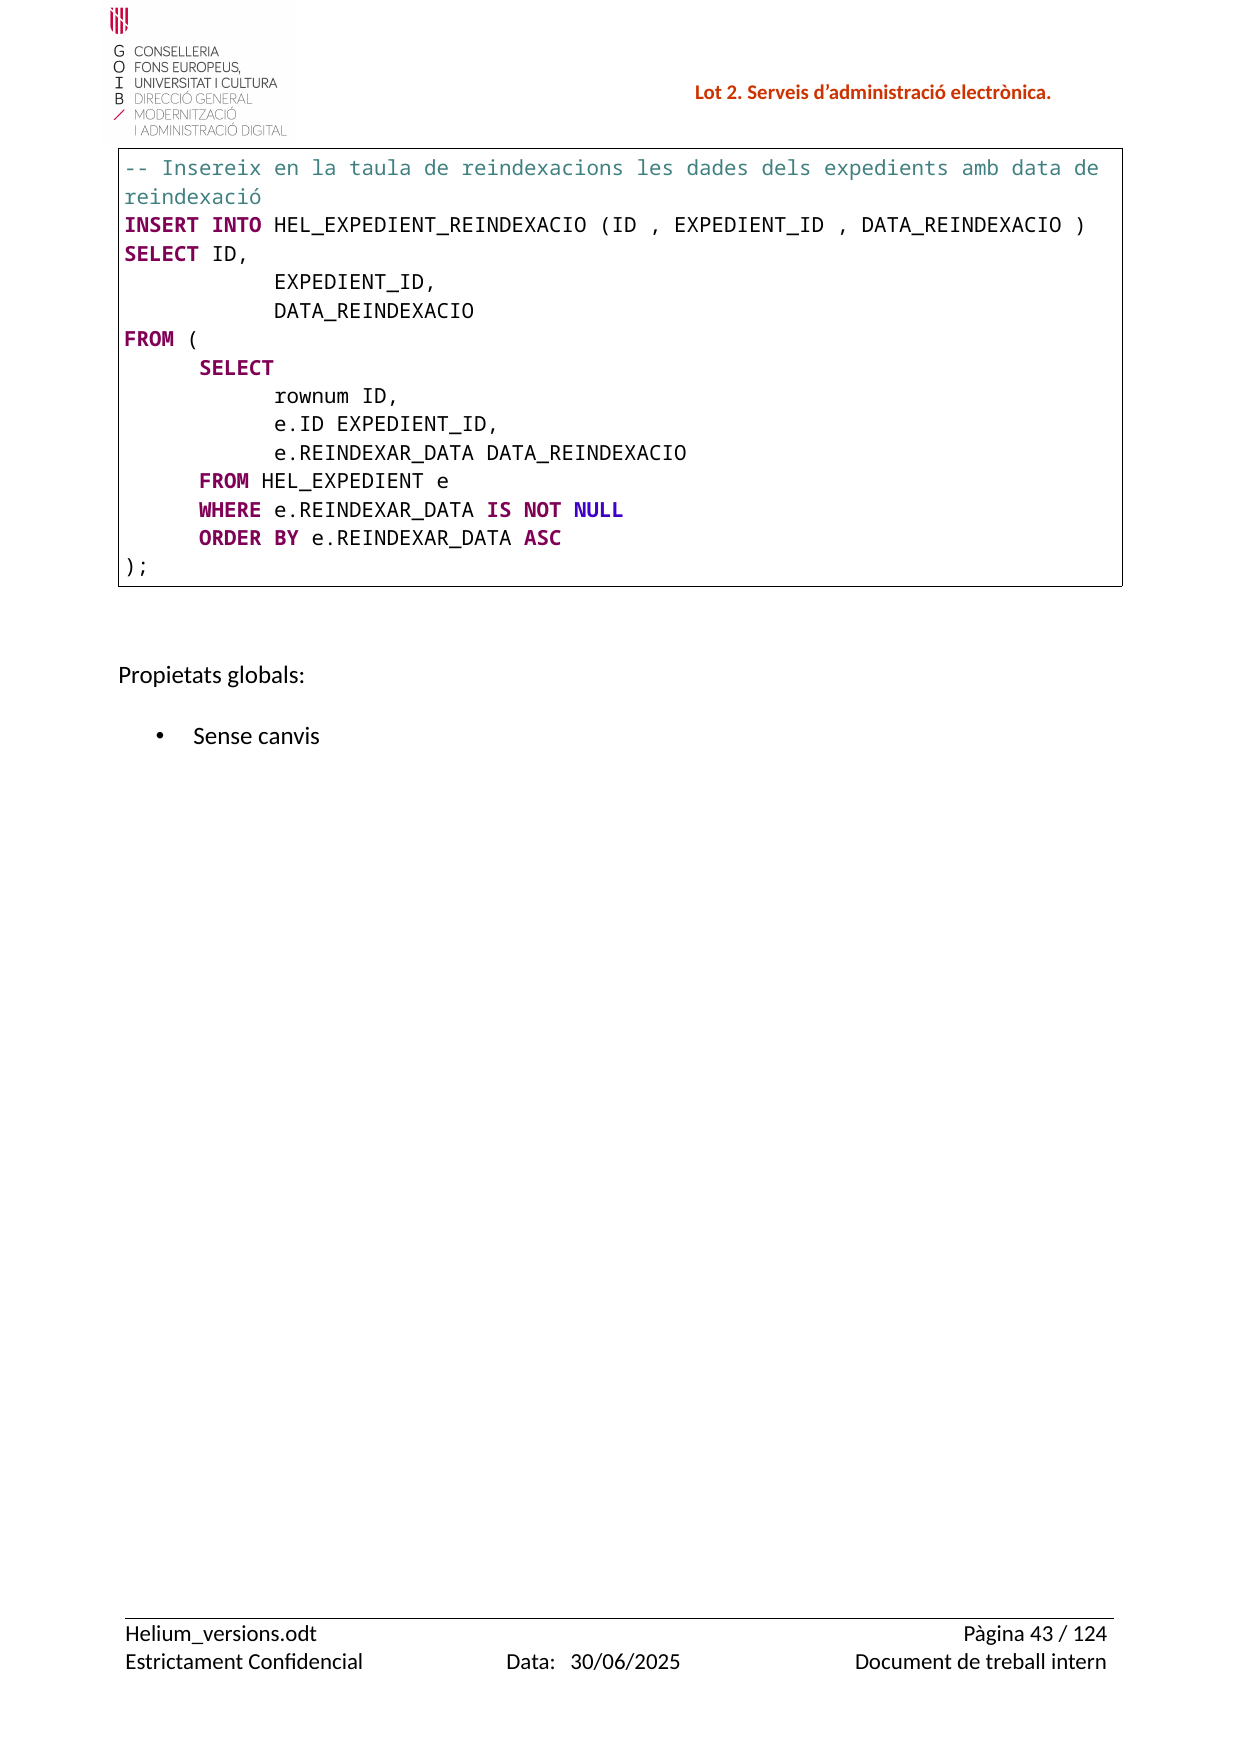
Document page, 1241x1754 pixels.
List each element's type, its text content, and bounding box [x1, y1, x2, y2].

list Sense canvis [156, 720, 1122, 750]
table_header -- Insereix en la taula de reindexacions les dades dels expedients amb data de reindexació INSERT INTO HEL_EXPEDIENT_REINDEXACIO (ID , EXPEDIENT_ID , DATA_REINDEXACIO ) SELECT ID, EXPEDIENT_ID, DATA_REINDEXACIO FROM ( SELECT rownum ID, e.ID EXPEDIENT_ID, e.REINDEXAR_DATA DATA_REINDEXACIO FROM HEL_EXPEDIENT e WHERE e.REINDEXAR_DATA IS NOT NULL ORDER BY e.REINDEXAR_DATA ASC ); [119, 149, 1122, 586]
picture [100, 0, 297, 144]
text Propietats globals: [118, 659, 1122, 689]
